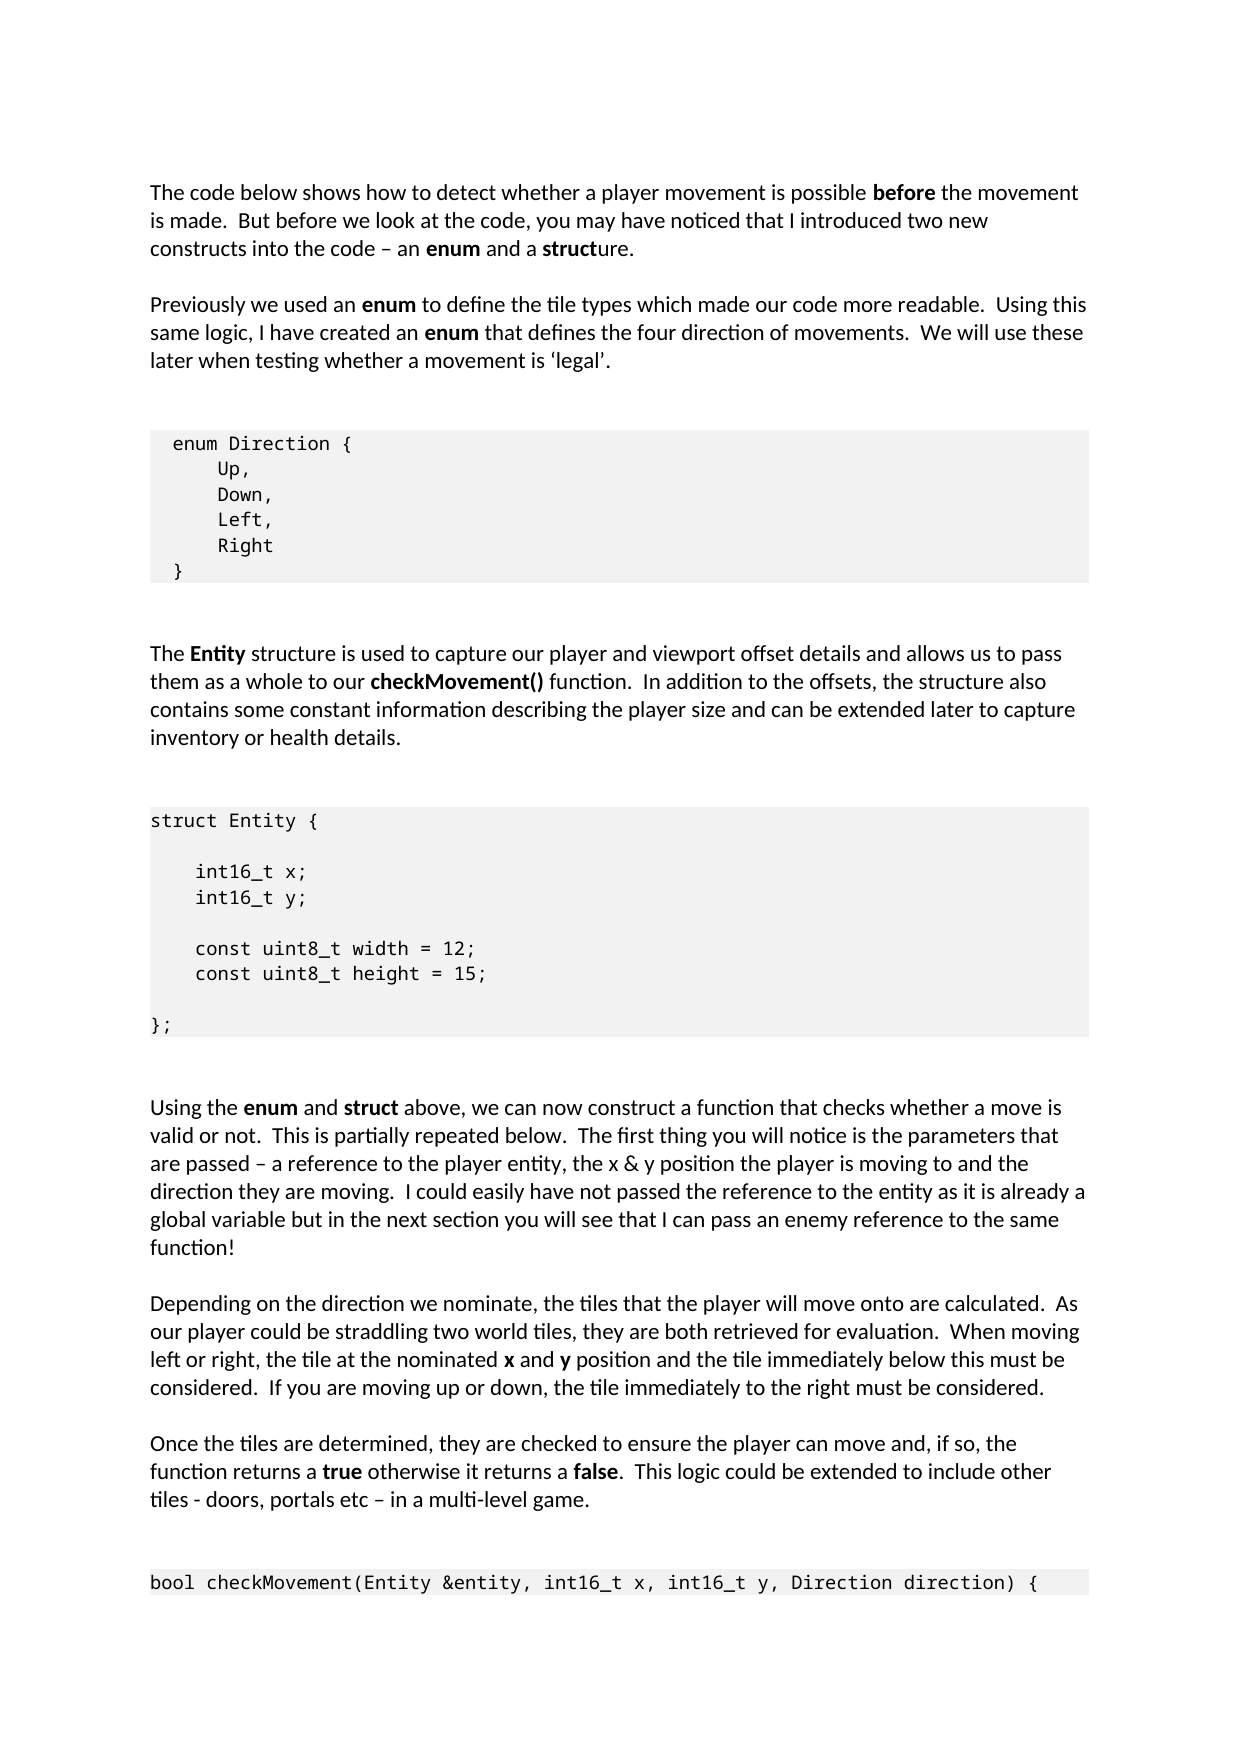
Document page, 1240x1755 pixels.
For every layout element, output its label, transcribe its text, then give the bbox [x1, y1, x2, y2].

text Right [150, 532, 1089, 558]
text int16_t y; [150, 884, 1089, 909]
text Previously we used an enum to define the tile types which made our code more readable. Using this same logic, I have created an enum that defines the four direction of movements. We will use these later when testing whether a movement is ‘legal’. [150, 290, 1089, 374]
text The Entity structure is used to capture our player and viewport offset details and allows us to pass them as a whole to our checkMovement() function. In addition to the offsets, the structure also contains some constant information describing the player size and can be extended later to capture inventory or health details. [150, 639, 1089, 751]
text Left, [150, 507, 1089, 532]
text bool checkMovement(Entity &entity, int16_t x, int16_t y, Direction direction) { [150, 1569, 1089, 1595]
text int16_t x; [150, 858, 1089, 884]
text } [150, 558, 1089, 583]
text const uint8_t height = 15; [150, 961, 1089, 986]
text const uint8_t width = 12; [150, 935, 1089, 961]
text Down, [150, 481, 1089, 507]
text struct Entity { [150, 807, 1089, 833]
text enum Direction { [150, 430, 1089, 456]
text Using the enum and struct above, we can now construct a function that checks whether a move is valid or not. This is partially repeated below. The first thing you will notice is the parameters that are passed – a reference to the player entity, the x & y position the player is moving to and the direction they are moving. I could easily have not passed the reference to the entity as it is already a global variable but in the next section you will see that I can pass an enemy reference to the same function! [150, 1093, 1089, 1261]
text The code below shows how to detect whether a player movement is possible before the movement is made. But before we look at the code, you may have noticed that I introduced two new constructs into the code – an enum and a structure. [150, 150, 1089, 262]
text Up, [150, 456, 1089, 481]
text }; [150, 1012, 1089, 1037]
text Once the tiles are determined, they are checked to ensure the player can move and, if so, the function returns a true otherwise it returns a false. This logic could be extended to include other tiles - doors, portals etc – in a multi-level game. [150, 1429, 1089, 1513]
text Depending on the direction we nominate, the tiles that the player will move onto are calculated. As our player could be straddling two world tiles, they are both retrieved for evaluation. When moving left or right, the tile at the nominated x and y position and the tile immediately below this must be considered. If you are moving up or down, the tile immediately to the right must be considered. [150, 1289, 1089, 1401]
